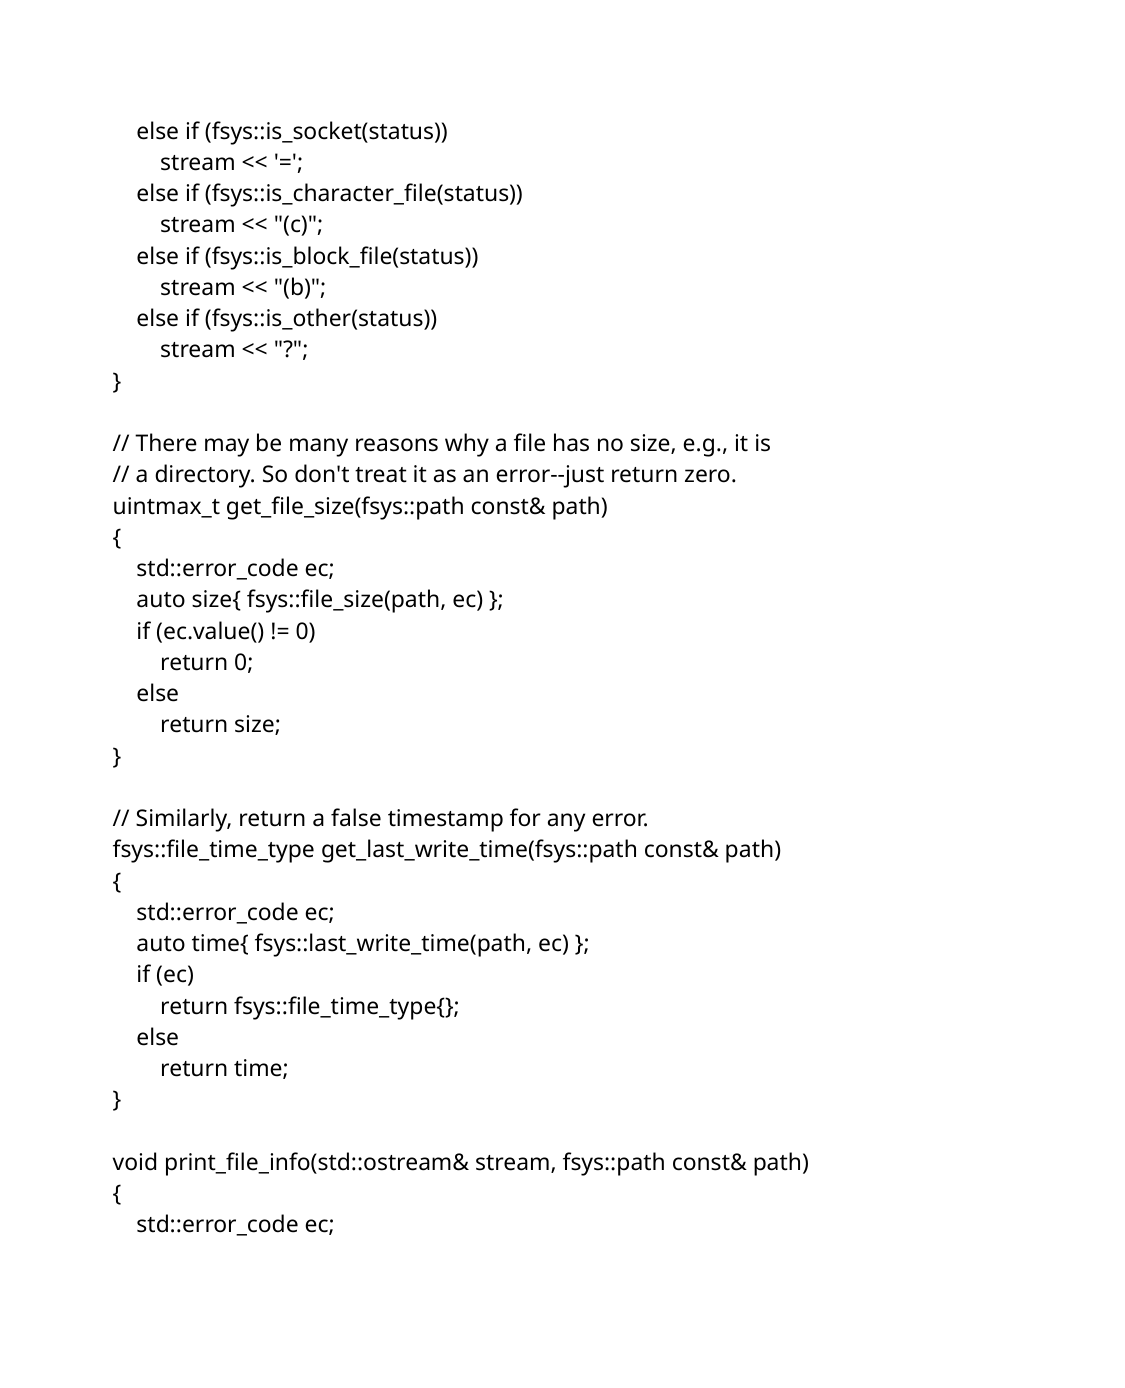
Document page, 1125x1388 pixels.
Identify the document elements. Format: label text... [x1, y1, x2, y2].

text uintmax_t get_file_size(fsys::path const& path) [112, 490, 1012, 521]
text stream << "?"; [112, 333, 1012, 365]
text else [112, 1021, 1012, 1052]
text else [112, 677, 1012, 708]
text void print_file_info(std::ostream& stream, fsys::path const& path) [112, 1146, 1012, 1177]
text } [112, 365, 1012, 396]
text { [112, 1177, 1012, 1208]
text // There may be many reasons why a file has no size, e.g., it is [112, 427, 1012, 458]
text else if (fsys::is_other(status)) [112, 302, 1012, 333]
text else if (fsys::is_character_file(status)) [112, 177, 1012, 208]
text auto time{ fsys::last_write_time(path, ec) }; [112, 927, 1012, 958]
text else if (fsys::is_block_file(status)) [112, 240, 1012, 271]
text if (ec.value() != 0) [112, 615, 1012, 646]
text return fsys::file_time_type{}; [112, 990, 1012, 1021]
text } [112, 740, 1012, 771]
text { [112, 865, 1012, 896]
text std::error_code ec; [112, 552, 1012, 583]
text { [112, 521, 1012, 552]
text if (ec) [112, 958, 1012, 990]
text std::error_code ec; [112, 1208, 1012, 1240]
text auto size{ fsys::file_size(path, ec) }; [112, 583, 1012, 615]
text stream << "(c)"; [112, 208, 1012, 240]
text // Similarly, return a false timestamp for any error. [112, 802, 1012, 833]
text stream << '='; [112, 146, 1012, 177]
text // a directory. So don't treat it as an error--just return zero. [112, 458, 1012, 490]
text else if (fsys::is_socket(status)) [112, 115, 1012, 146]
text return time; [112, 1052, 1012, 1083]
text fsys::file_time_type get_last_write_time(fsys::path const& path) [112, 833, 1012, 865]
text return 0; [112, 646, 1012, 677]
text stream << "(b)"; [112, 271, 1012, 302]
text return size; [112, 708, 1012, 740]
text std::error_code ec; [112, 896, 1012, 927]
text } [112, 1083, 1012, 1115]
